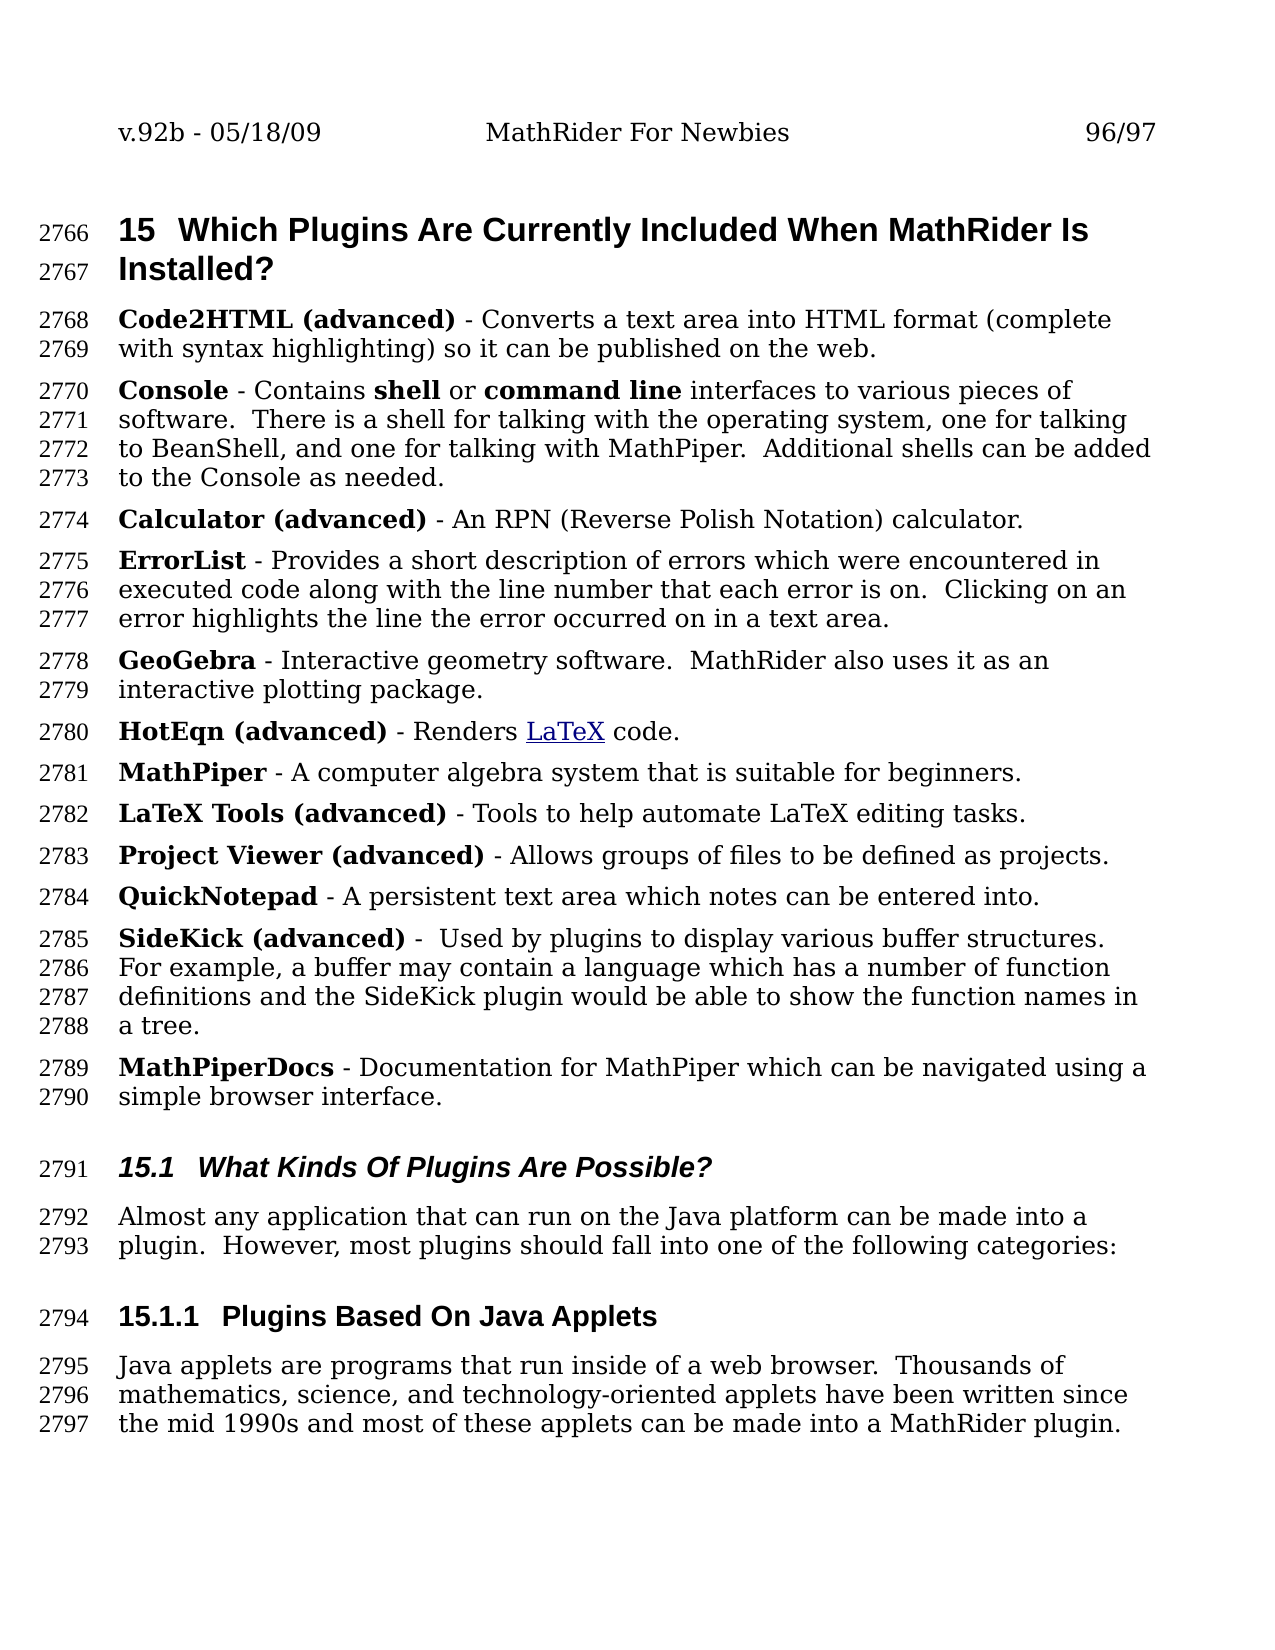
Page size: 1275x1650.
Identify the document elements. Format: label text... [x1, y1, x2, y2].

text MathPiperDocs - Documentation for MathPiper which can be navigated using a simple browser interface. [118, 1053, 1157, 1111]
text Code2HTML (advanced) - Converts a text area into HTML format (complete with syntax highlighting) so it can be published on the web. [118, 305, 1157, 364]
subtitle What Kinds Of Plugins Are Possible? [118, 1150, 1157, 1184]
text Java applets are programs that run inside of a web browser. Thousands of mathematics, science, and technology-oriented applets have been written since the mid 1990s and most of these applets can be made into a MathRider plugin. [118, 1351, 1157, 1438]
text Project Viewer (advanced) - Allows groups of files to be defined as projects. [118, 841, 1157, 870]
text MathPiper - A computer algebra system that is suitable for beginners. [118, 758, 1157, 787]
text SideKick (advanced) - Used by plugins to display various buffer structures. For example, a buffer may contain a language which has a number of function definitions and the SideKick plugin would be able to show the function names in a tree. [118, 924, 1157, 1041]
text Console - Contains shell or command line interfaces to various pieces of software. There is a shell for talking with the operating system, one for talking to BeanShell, and one for talking with MathPiper. Additional shells can be added to the Console as needed. [118, 376, 1157, 493]
text Almost any application that can run on the Java platform can be made into a plugin. However, most plugins should fall into one of the following categories: [118, 1202, 1157, 1260]
text GeoGebra - Interactive geometry software. MathRider also uses it as an interactive plotting package. [118, 646, 1157, 704]
text LaTeX Tools (advanced) - Tools to help automate LaTeX editing tasks. [118, 799, 1157, 829]
text QuickNotepad - A persistent text area which notes can be entered into. [118, 882, 1157, 912]
subtitle Which Plugins Are Currently Included When MathRider Is Installed? [118, 210, 1157, 287]
text Calculator (advanced) - An RPN (Reverse Polish Notation) calculator. [118, 505, 1157, 534]
subtitle Plugins Based On Java Applets [118, 1299, 1157, 1333]
text ErrorList - Provides a short description of errors which were encountered in executed code along with the line number that each error is on. Clicking on an error highlights the line the error occurred on in a text area. [118, 546, 1157, 634]
text HotEqn (advanced) - Renders LaTeX code. [118, 717, 1157, 746]
